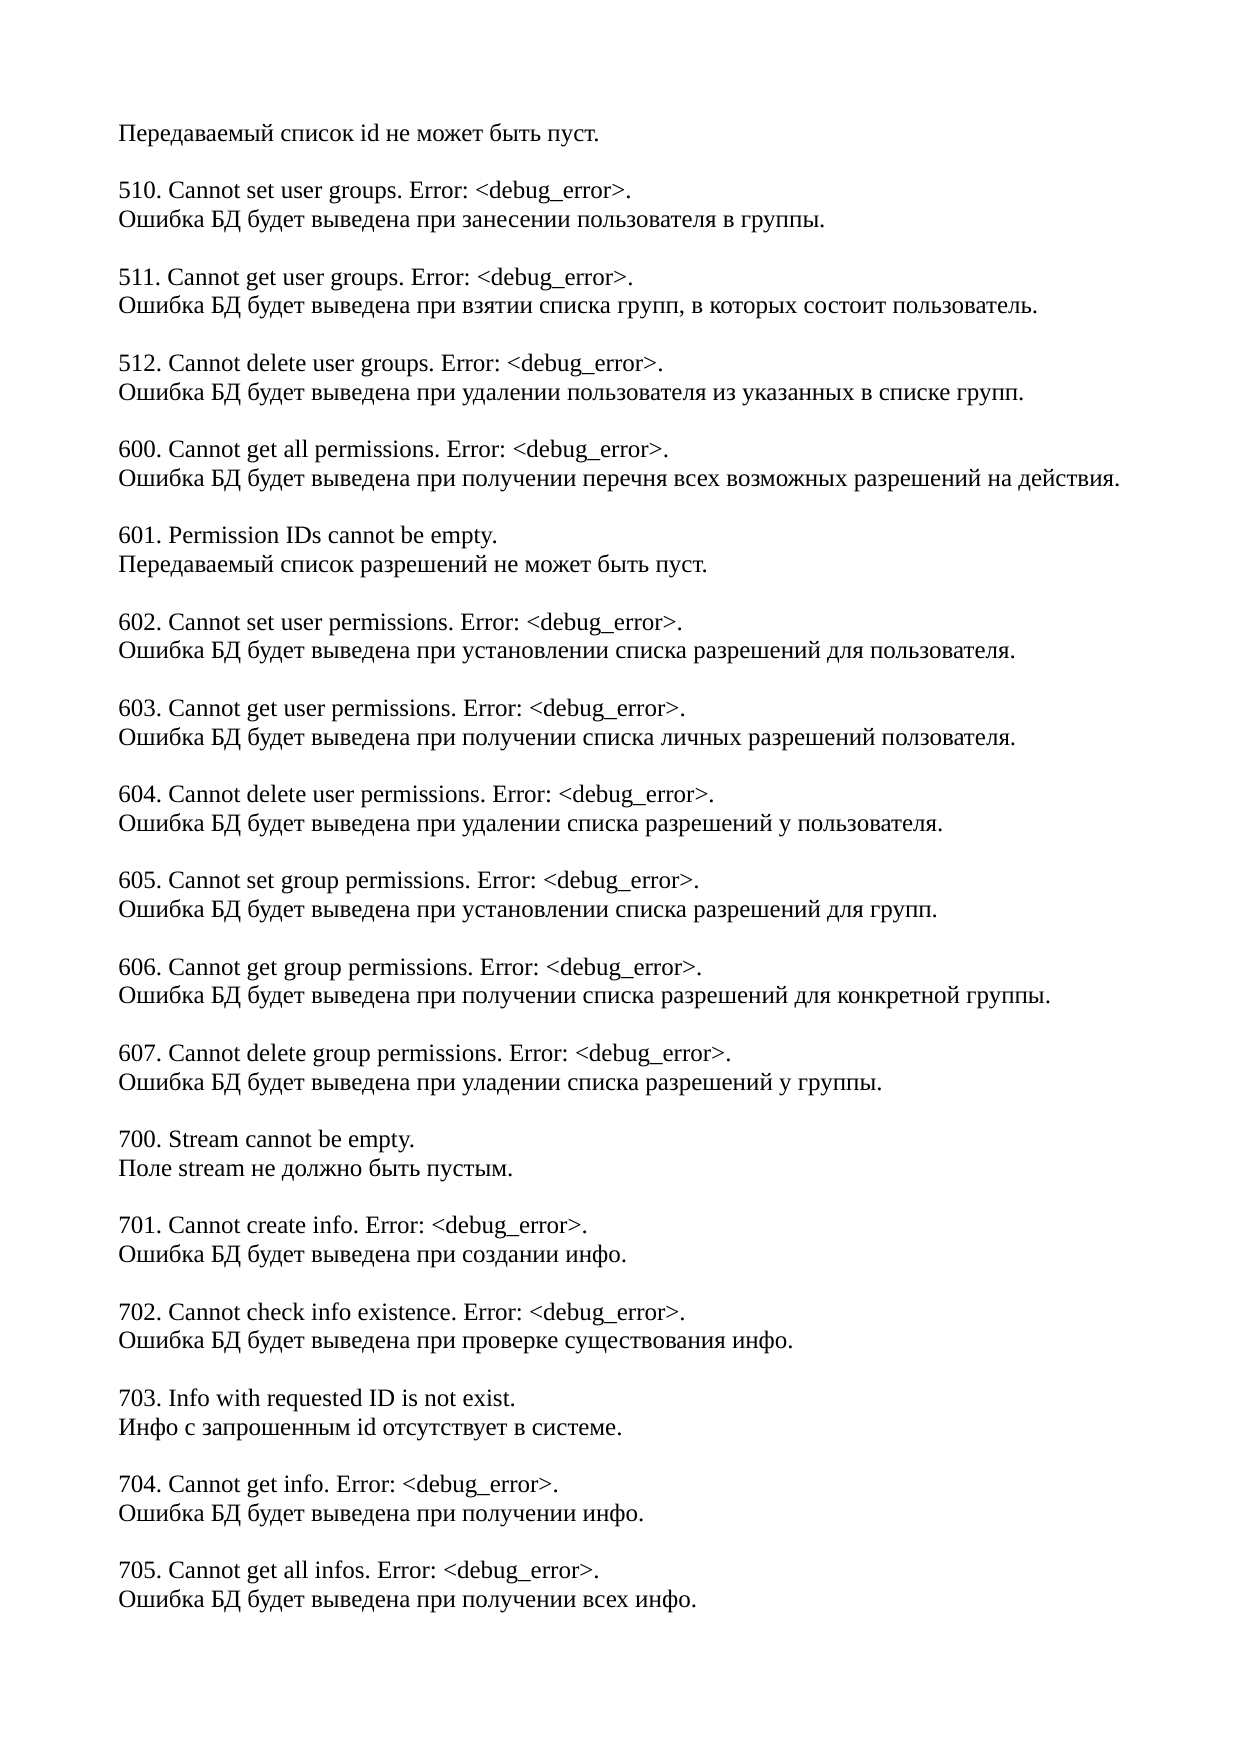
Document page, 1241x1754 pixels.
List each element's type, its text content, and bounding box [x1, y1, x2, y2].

text 603. Cannot get user permissions. Error: <debug_error>. [118, 693, 1122, 722]
text Передаваемый список id не может быть пуст. [118, 118, 1122, 147]
text Ошибка БД будет выведена при создании инфо. [118, 1239, 1122, 1268]
text Ошибка БД будет выведена при проверке существования инфо. [118, 1326, 1122, 1354]
text 701. Cannot create info. Error: <debug_error>. [118, 1211, 1122, 1239]
text 704. Cannot get info. Error: <debug_error>. [118, 1469, 1122, 1498]
text 700. Stream cannot be empty. [118, 1124, 1122, 1153]
text 705. Cannot get all infos. Error: <debug_error>. [118, 1556, 1122, 1584]
text Ошибка БД будет выведена при получении всех инфо. [118, 1584, 1122, 1613]
text 702. Cannot check info existence. Error: <debug_error>. [118, 1297, 1122, 1326]
text Ошибка БД будет выведена при установлении списка разрешений для пользователя. [118, 636, 1122, 664]
text Ошибка БД будет выведена при уладении списка разрешений у группы. [118, 1067, 1122, 1096]
text 606. Cannot get group permissions. Error: <debug_error>. [118, 952, 1122, 981]
text Инфо с запрошенным id отсутствует в системе. [118, 1412, 1122, 1441]
text Ошибка БД будет выведена при удалении пользователя из указанных в списке групп. [118, 377, 1122, 406]
text 512. Cannot delete user groups. Error: <debug_error>. [118, 348, 1122, 377]
text Поле stream не должно быть пустым. [118, 1153, 1122, 1182]
text Ошибка БД будет выведена при установлении списка разрешений для групп. [118, 894, 1122, 923]
text 600. Cannot get all permissions. Error: <debug_error>. [118, 434, 1122, 463]
text Ошибка БД будет выведена при получении списка разрешений для конкретной группы. [118, 981, 1122, 1009]
text 604. Cannot delete user permissions. Error: <debug_error>. [118, 779, 1122, 808]
text 703. Info with requested ID is not exist. [118, 1383, 1122, 1412]
text Ошибка БД будет выведена при взятии списка групп, в которых состоит пользователь. [118, 291, 1122, 319]
text 602. Cannot set user permissions. Error: <debug_error>. [118, 607, 1122, 636]
text Ошибка БД будет выведена при удалении списка разрешений у пользователя. [118, 808, 1122, 837]
text Ошибка БД будет выведена при получении перечня всех возможных разрешений на действия. [118, 463, 1122, 492]
text Передаваемый список разрешений не может быть пуст. [118, 549, 1122, 578]
text 605. Cannot set group permissions. Error: <debug_error>. [118, 866, 1122, 894]
text Ошибка БД будет выведена при занесении пользователя в группы. [118, 204, 1122, 233]
text Ошибка БД будет выведена при получении инфо. [118, 1498, 1122, 1527]
text 510. Cannot set user groups. Error: <debug_error>. [118, 176, 1122, 204]
text 601. Permission IDs cannot be empty. [118, 521, 1122, 549]
text 607. Cannot delete group permissions. Error: <debug_error>. [118, 1038, 1122, 1067]
text 511. Cannot get user groups. Error: <debug_error>. [118, 262, 1122, 291]
text Ошибка БД будет выведена при получении списка личных разрешений ползователя. [118, 722, 1122, 751]
